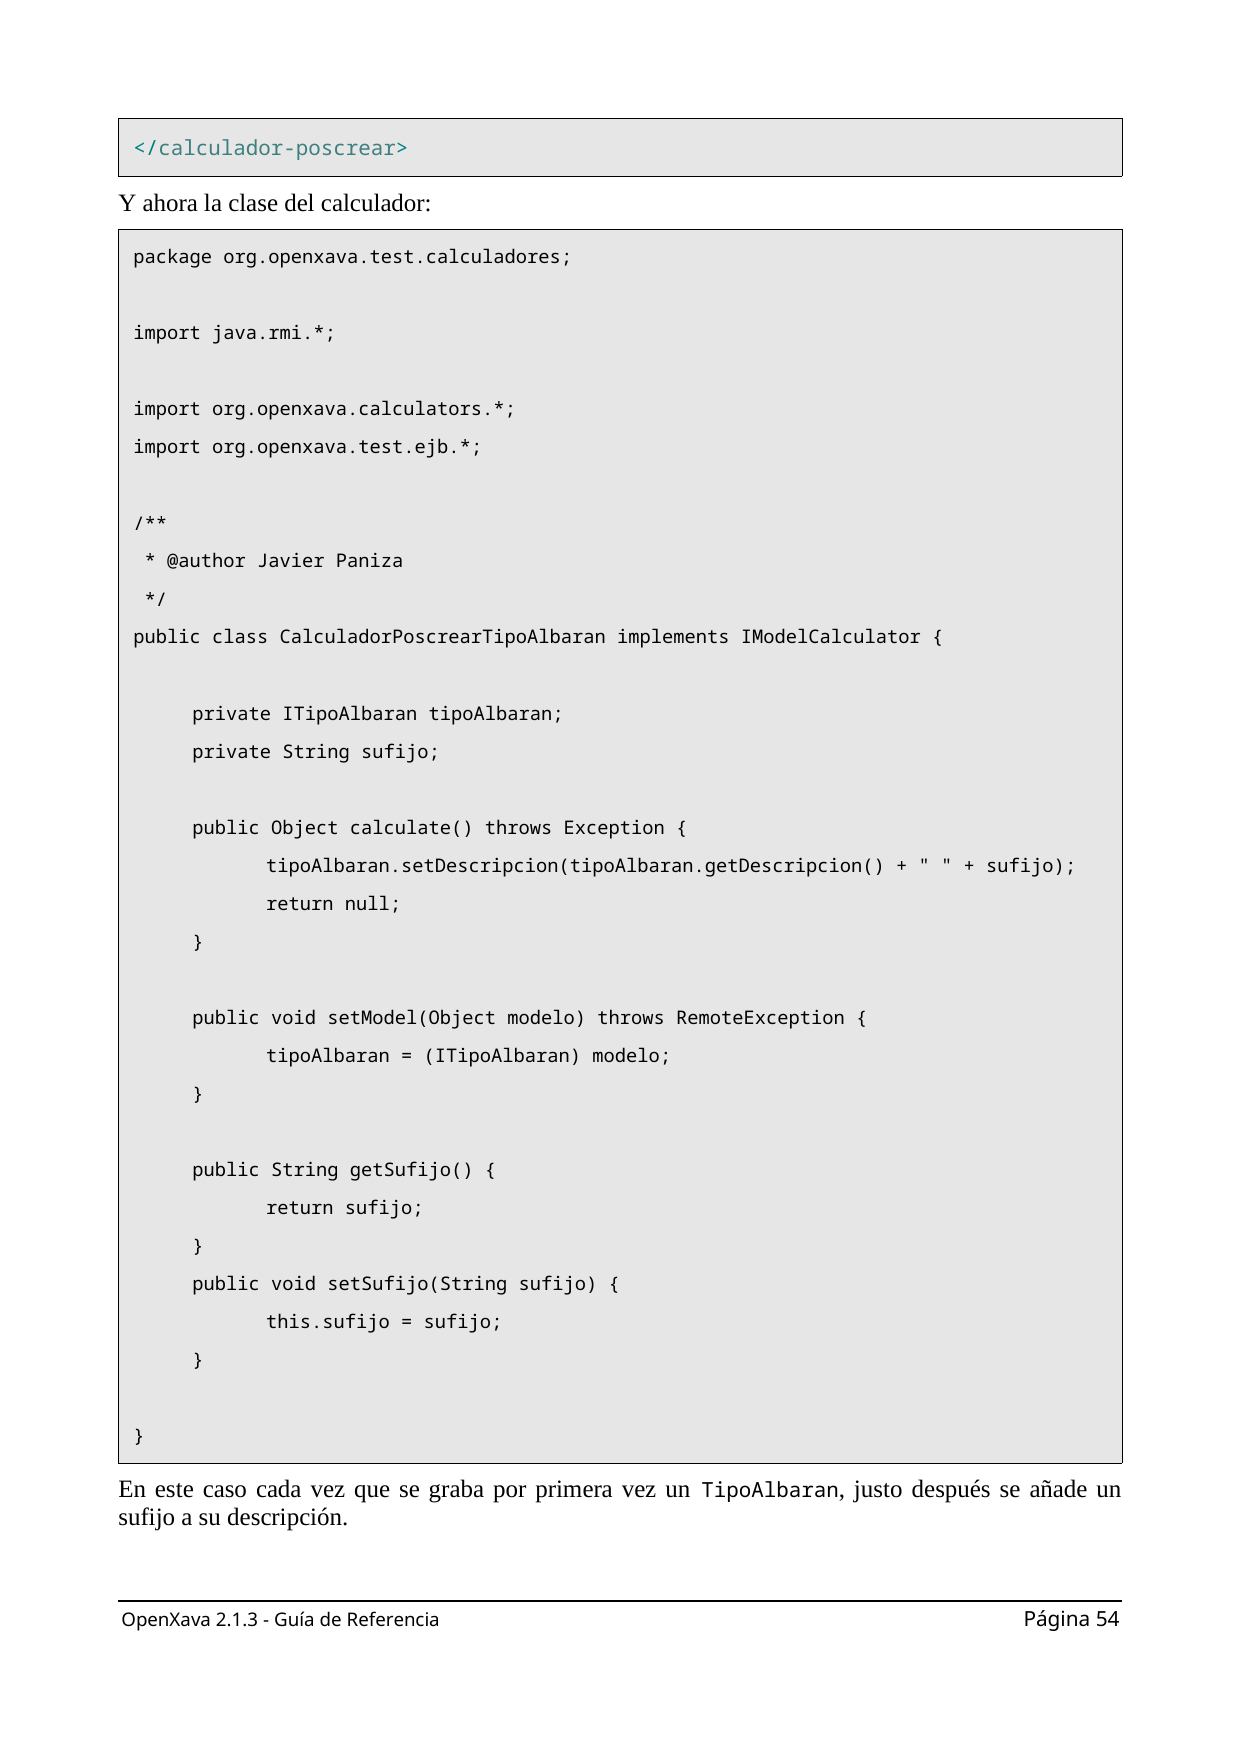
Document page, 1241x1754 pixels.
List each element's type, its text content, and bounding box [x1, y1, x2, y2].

text return null; [119, 875, 1122, 913]
text public void setModel(Object modelo) throws RemoteException { [119, 989, 1122, 1027]
text import java.rmi.*; [119, 305, 1122, 343]
text import org.openxava.test.ejb.*; [119, 419, 1122, 457]
text this.sufijo = sufijo; [119, 1293, 1122, 1331]
text } [119, 913, 1122, 951]
text private ITipoAlbaran tipoAlbaran; [119, 685, 1122, 723]
text } [119, 1407, 1122, 1463]
text } [119, 1065, 1122, 1103]
text private String sufijo; [119, 723, 1122, 761]
text */ [119, 571, 1122, 609]
text * @author Javier Paniza [119, 533, 1122, 571]
text </calculador-poscrear> [119, 119, 1122, 176]
text Y ahora la clase del calculador: [118, 189, 1122, 216]
text En este caso cada vez que se graba por primera vez un TipoAlbaran, justo después se añade un sufijo a su descripción. [118, 1475, 1122, 1531]
text public Object calculate() throws Exception { [119, 799, 1122, 837]
text import org.openxava.calculators.*; [119, 381, 1122, 419]
text tipoAlbaran = (ITipoAlbaran) modelo; [119, 1027, 1122, 1065]
text } [119, 1331, 1122, 1369]
text /** [119, 495, 1122, 533]
text public class CalculadorPoscrearTipoAlbaran implements IModelCalculator { [119, 609, 1122, 647]
text return sufijo; [119, 1179, 1122, 1217]
text package org.openxava.test.calculadores; [119, 230, 1122, 267]
text tipoAlbaran.setDescripcion(tipoAlbaran.getDescripcion() + " " + sufijo); [119, 837, 1122, 875]
text public String getSufijo() { [119, 1141, 1122, 1179]
text } [119, 1217, 1122, 1255]
text public void setSufijo(String sufijo) { [119, 1255, 1122, 1293]
